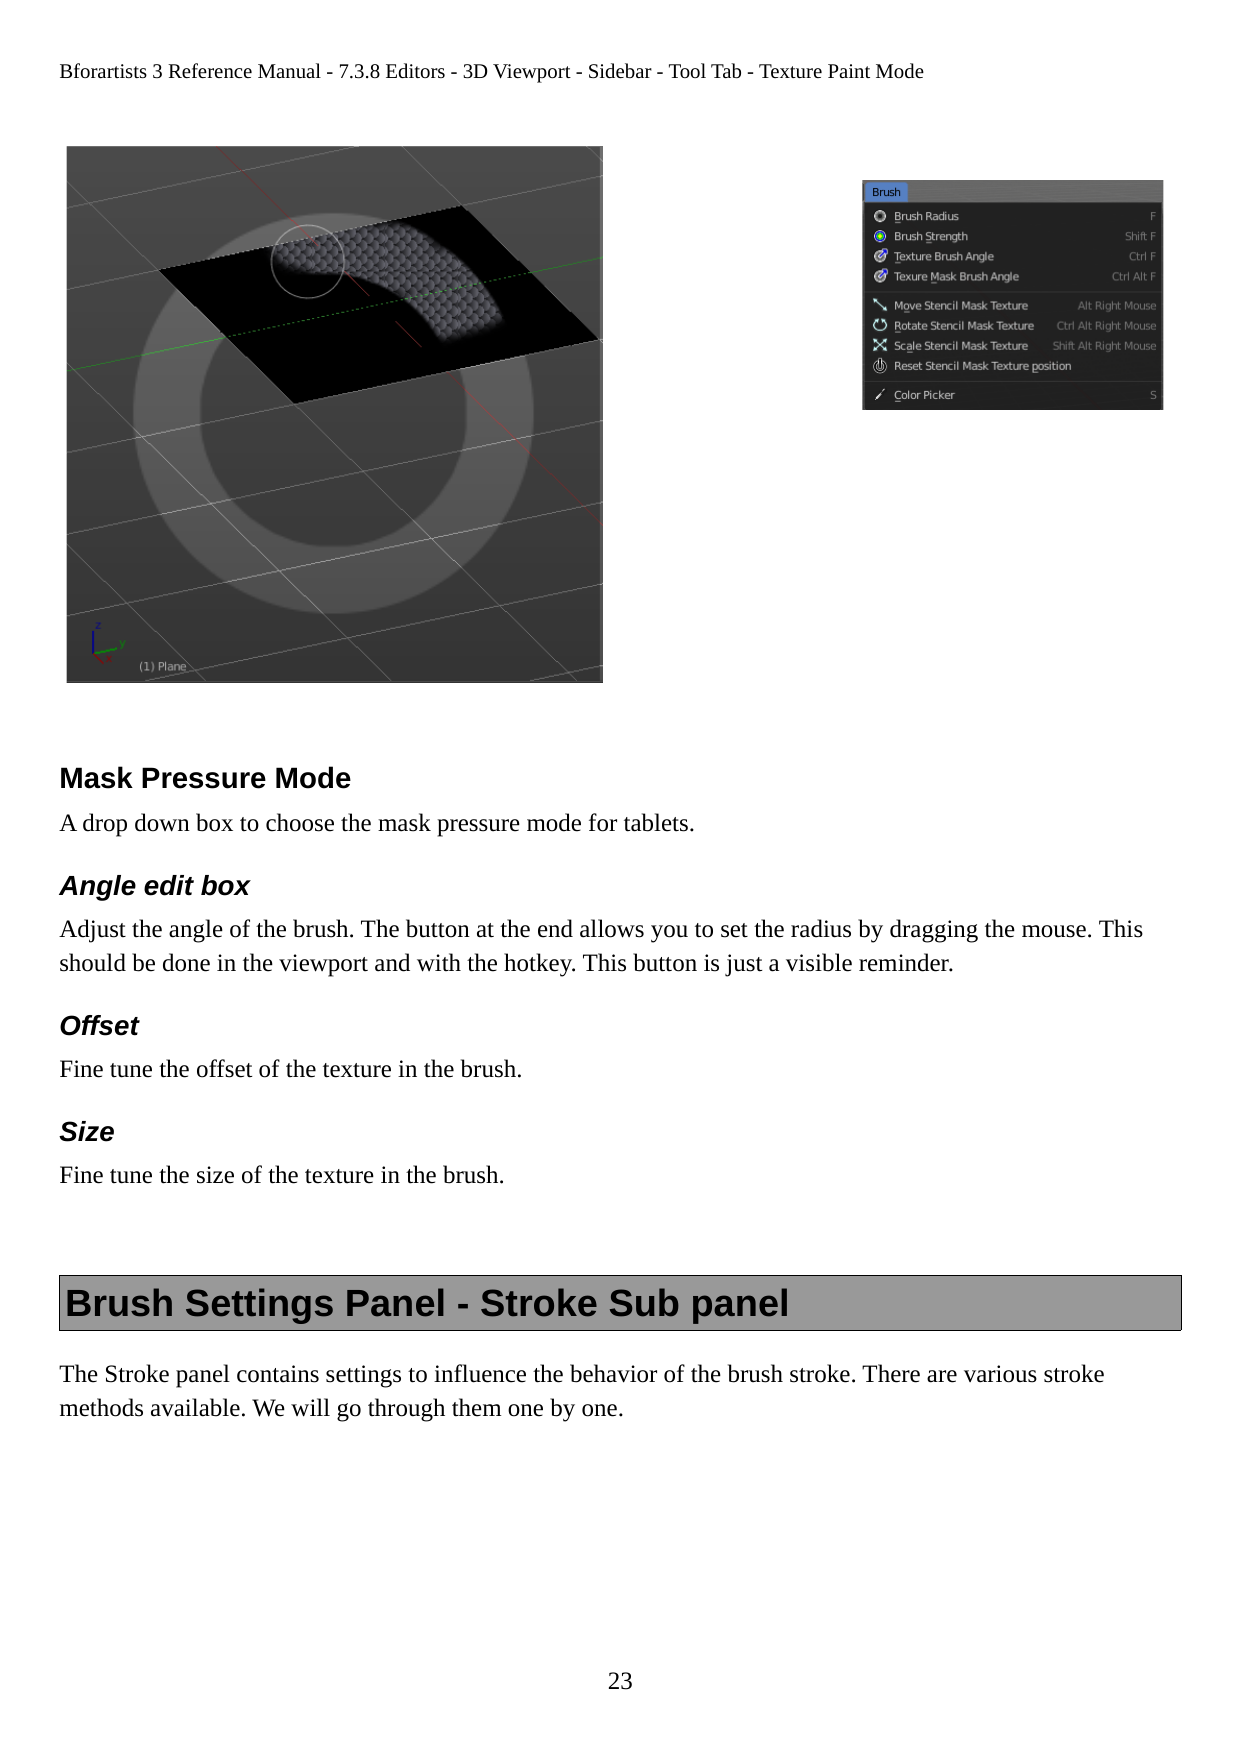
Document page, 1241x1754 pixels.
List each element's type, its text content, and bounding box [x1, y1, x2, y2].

subtitle Mask Pressure Mode [59, 761, 1181, 795]
subtitle Size [59, 1116, 1181, 1147]
subtitle Offset [59, 1010, 1181, 1042]
text Adjust the angle of the brush. The button at the end allows you to set the radius by dragging the mouse. This should be done in the viewport and with the hotkey. This button is just a visible reminder. [59, 914, 1181, 977]
subtitle Angle edit box [59, 869, 1181, 901]
table_header Brush Settings Panel - Stroke Sub panel [60, 1276, 1181, 1330]
text Fine tune the offset of the texture in the brush. [59, 1054, 1181, 1083]
text A drop down box to choose the mask pressure mode for tablets. [59, 808, 1181, 836]
text The Stroke panel contains settings to influence the behavior of the brush stroke. There are various stroke methods available. We will go through them one by one. [59, 1359, 1181, 1422]
picture [66, 146, 603, 683]
picture [862, 180, 1164, 410]
text Fine tune the size of the texture in the brush. [59, 1160, 1181, 1189]
